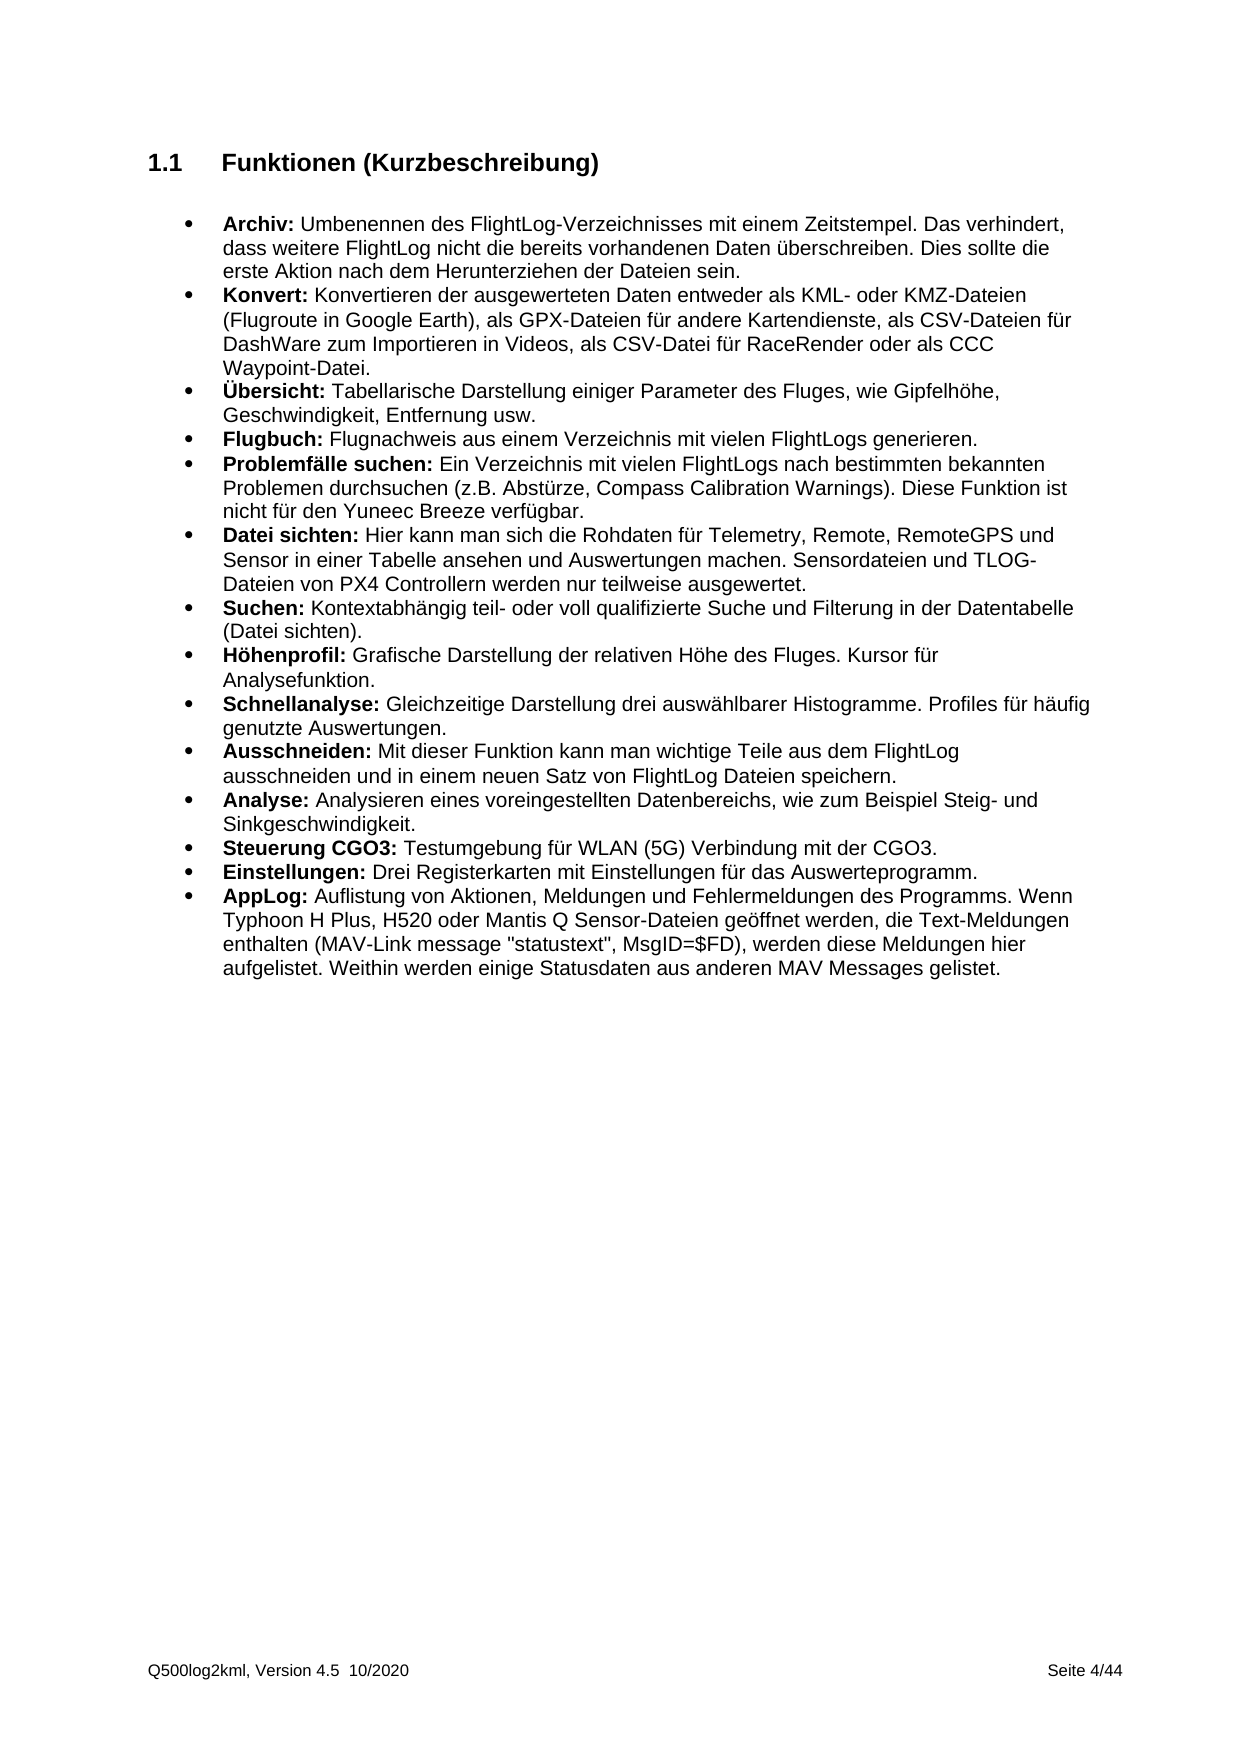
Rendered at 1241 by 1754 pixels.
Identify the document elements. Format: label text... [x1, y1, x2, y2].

list Analyse: Analysieren eines voreingestellten Datenbereichs, wie zum Beispiel Steig- und Sinkgeschwindigkeit. [185, 787, 1093, 835]
list AppLog: Auflistung von Aktionen, Meldungen und Fehlermeldungen des Programms. Wenn Typhoon H Plus, H520 oder Mantis Q Sensor-Dateien geöffnet werden, die Text-Meldungen enthalten (MAV-Link message "statustext", MsgID=$FD), werden diese Meldungen hier aufgelistet. Weithin werden einige Statusdaten aus anderen MAV Messages gelistet. [185, 883, 1093, 979]
list Datei sichten: Hier kann man sich die Rohdaten für Telemetry, Remote, RemoteGPS und Sensor in einer Tabelle ansehen und Auswertungen machen. Sensordateien und TLOG-Dateien von PX4 Controllern werden nur teilweise ausgewertet. [185, 523, 1093, 595]
list Ausschneiden: Mit dieser Funktion kann man wichtige Teile aus dem FlightLog ausschneiden und in einem neuen Satz von FlightLog Dateien speichern. [185, 739, 1093, 787]
list Suchen: Kontextabhängig teil- oder voll qualifizierte Suche und Filterung in der Datentabelle (Datei sichten). [185, 595, 1093, 643]
list Archiv: Umbenennen des FlightLog-Verzeichnisses mit einem Zeitstempel. Das verhindert, dass weitere FlightLog nicht die bereits vorhandenen Daten überschreiben. Dies sollte die erste Aktion nach dem Herunterziehen der Dateien sein. [185, 211, 1093, 283]
list Übersicht: Tabellarische Darstellung einiger Parameter des Fluges, wie Gipfelhöhe, Geschwindigkeit, Entfernung usw. [185, 379, 1093, 427]
list Flugbuch: Flugnachweis aus einem Verzeichnis mit vielen FlightLogs generieren. [185, 427, 1093, 451]
list Konvert: Konvertieren der ausgewerteten Daten entweder als KML- oder KMZ-Dateien (Flugroute in Google Earth), als GPX-Dateien für andere Kartendienste, als CSV-Dateien für DashWare zum Importieren in Videos, als CSV-Datei für RaceRender oder als CCC Waypoint-Datei. [185, 283, 1093, 379]
list Steuerung CGO3: Testumgebung für WLAN (5G) Verbindung mit der CGO3. [185, 835, 1093, 859]
list Einstellungen: Drei Registerkarten mit Einstellungen für das Auswerteprogramm. [185, 859, 1093, 883]
list Schnellanalyse: Gleichzeitige Darstellung drei auswählbarer Histogramme. Profiles für häufig genutzte Auswertungen. [185, 691, 1093, 739]
subtitle Funktionen (Kurzbeschreibung) [148, 148, 1093, 176]
list Höhenprofil: Grafische Darstellung der relativen Höhe des Fluges. Kursor für Analysefunktion. [185, 643, 1093, 691]
list Problemfälle suchen: Ein Verzeichnis mit vielen FlightLogs nach bestimmten bekannten Problemen durchsuchen (z.B. Abstürze, Compass Calibration Warnings). Diese Funktion ist nicht für den Yuneec Breeze verfügbar. [185, 451, 1093, 523]
